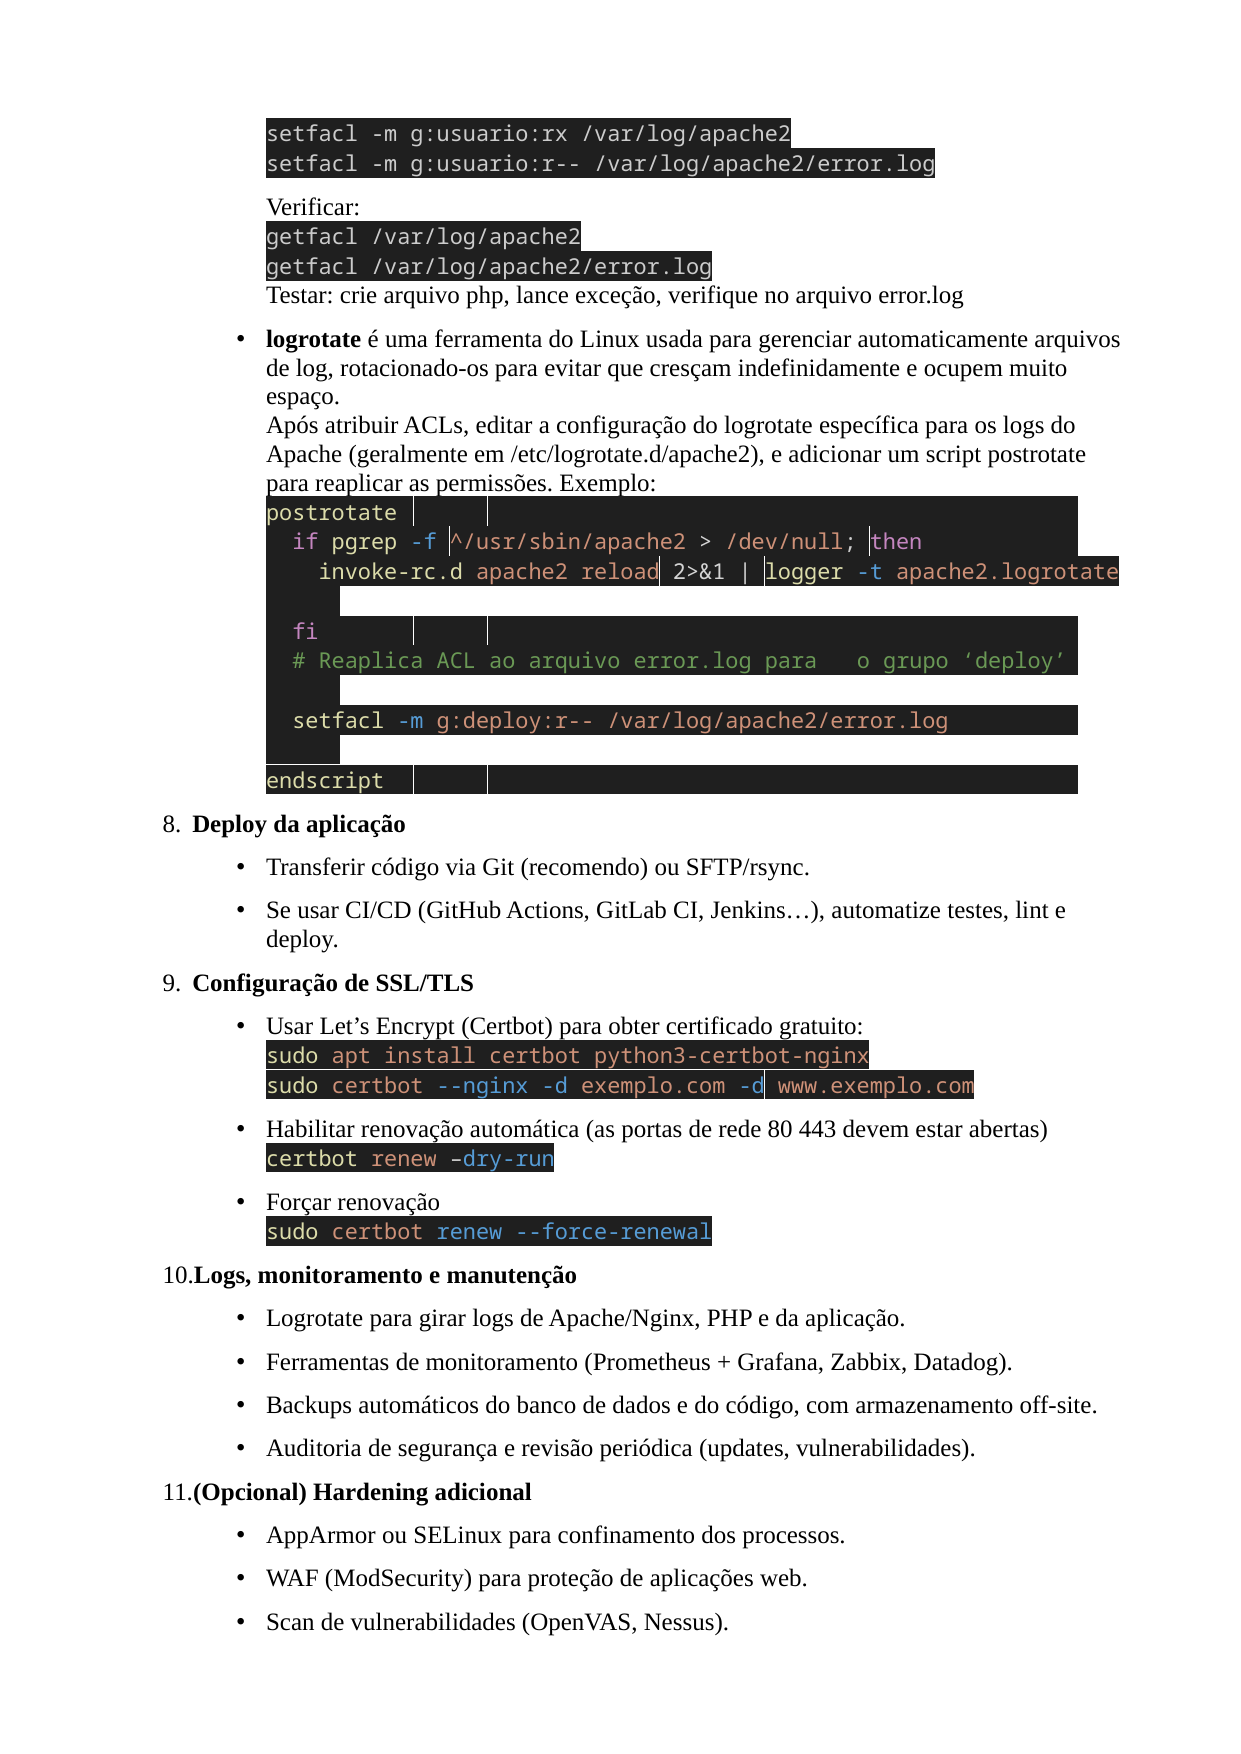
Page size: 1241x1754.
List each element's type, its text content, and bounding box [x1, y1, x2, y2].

list (Opcional) Hardening adicional [162, 1477, 1122, 1506]
list Logrotate para girar logs de Apache/Nginx, PHP e da aplicação. [236, 1303, 1122, 1332]
list Transferir código via Git (recomendo) ou SFTP/rsync. [236, 852, 1122, 881]
list Ferramentas de monitoramento (Prometheus + Grafana, Zabbix, Datadog). [236, 1347, 1122, 1376]
list Verificar: getfacl /var/log/apache2 getfacl /var/log/apache2/error.log Testar: crie arquivo php, lance exceção, verifique no arquivo error.log [236, 192, 1122, 309]
list Scan de vulnerabilidades (OpenVAS, Nessus). [236, 1607, 1122, 1636]
list Auditoria de segurança e revisão periódica (updates, vulnerabilidades). [236, 1433, 1122, 1462]
list setfacl -m g:usuario:rx /var/log/apache2 setfacl -m g:usuario:r-- /var/log/apache2/error.log [236, 118, 1122, 178]
list Backups automáticos do banco de dados e do código, com armazenamento off-site. [236, 1390, 1122, 1419]
list Configuração de SSL/TLS [162, 968, 1122, 996]
list Logs, monitoramento e manutenção [162, 1260, 1122, 1289]
list Usar Let’s Encrypt (Certbot) para obter certificado gratuito: sudo apt install certbot python3-certbot-nginx sudo certbot --nginx -d exemplo.com -d www.exemplo.com [236, 1011, 1122, 1099]
list AppArmor ou SELinux para confinamento dos processos. [236, 1520, 1122, 1549]
list Deploy da aplicação [162, 809, 1122, 838]
list Forçar renovação sudo certbot renew --force-renewal [236, 1187, 1122, 1246]
list logrotate é uma ferramenta do Linux usada para gerenciar automaticamente arquivos de log, rotacionado-os para evitar que cresçam indefinidamente e ocupem muito espaço. Após atribuir ACLs, editar a configuração do logrotate específica para os logs do Apache (geralmente em /etc/logrotate.d/apache2), e adicionar um script postrotate para reaplicar as permissões. Exemplo: postrotate if pgrep -f ^/usr/sbin/apache2 > /dev/null; then invoke-rc.d apache2 reload 2>&1 | logger -t apache2.logrotate fi # Reaplica ACL ao arquivo error.log para o grupo ‘deploy’ setfacl -m g:deploy:r-- /var/log/apache2/error.log endscript [236, 324, 1122, 794]
list WAF (ModSecurity) para proteção de aplicações web. [236, 1563, 1122, 1592]
list Se usar CI/CD (GitHub Actions, GitLab CI, Jenkins…), automatize testes, lint e deploy. [236, 896, 1122, 953]
list Habilitar renovação automática (as portas de rede 80 443 devem estar abertas) certbot renew –dry-run [236, 1114, 1122, 1172]
